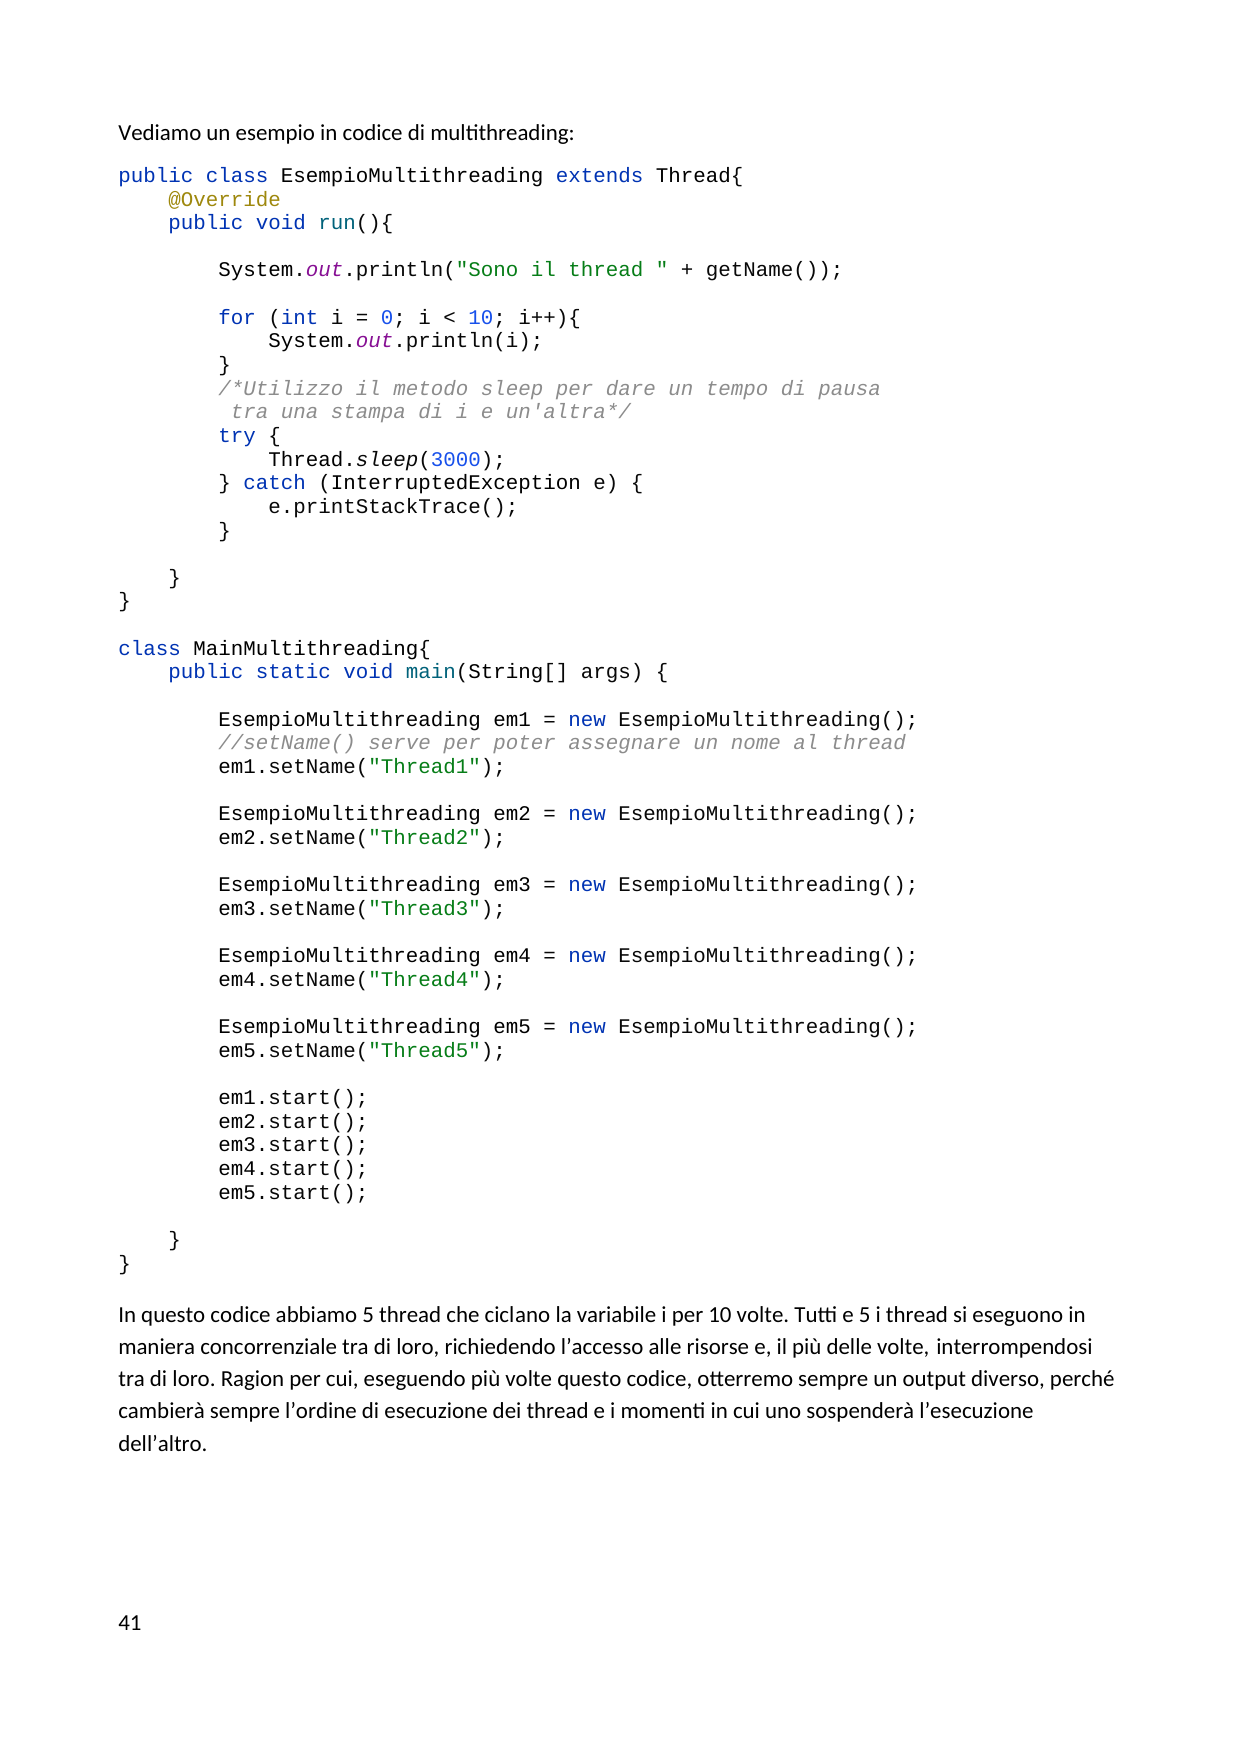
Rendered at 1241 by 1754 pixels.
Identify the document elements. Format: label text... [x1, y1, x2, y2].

text Vediamo un esempio in codice di multithreading: [118, 118, 1122, 146]
text public class EsempioMultithreading extends Thread{ @Override public void run(){ System.out.println("Sono il thread " + getName()); for (int i = 0; i < 10; i++){ System.out.println(i); } /*Utilizzo il metodo sleep per dare un tempo di pausa tra una stampa di i e un'altra*/ try { Thread.sleep(3000); } catch (InterruptedException e) { e.printStackTrace(); } } } class MainMultithreading{ public static void main(String[] args) { EsempioMultithreading em1 = new EsempioMultithreading(); //setName() serve per poter assegnare un nome al thread em1.setName("Thread1"); EsempioMultithreading em2 = new EsempioMultithreading(); em2.setName("Thread2"); EsempioMultithreading em3 = new EsempioMultithreading(); em3.setName("Thread3"); EsempioMultithreading em4 = new EsempioMultithreading(); em4.setName("Thread4"); EsempioMultithreading em5 = new EsempioMultithreading(); em5.setName("Thread5"); em1.start(); em2.start(); em3.start(); em4.start(); em5.start(); } } [118, 165, 1122, 1276]
text In questo codice abbiamo 5 thread che ciclano la variabile i per 10 volte. Tutti e 5 i thread si eseguono in maniera concorrenziale tra di loro, richiedendo l’accesso alle risorse e, il più delle volte, interrompendosi tra di loro. Ragion per cui, eseguendo più volte questo codice, otterremo sempre un output diverso, perché cambierà sempre l’ordine di esecuzione dei thread e i momenti in cui uno sospenderà l’esecuzione dell’altro. [118, 1300, 1122, 1457]
